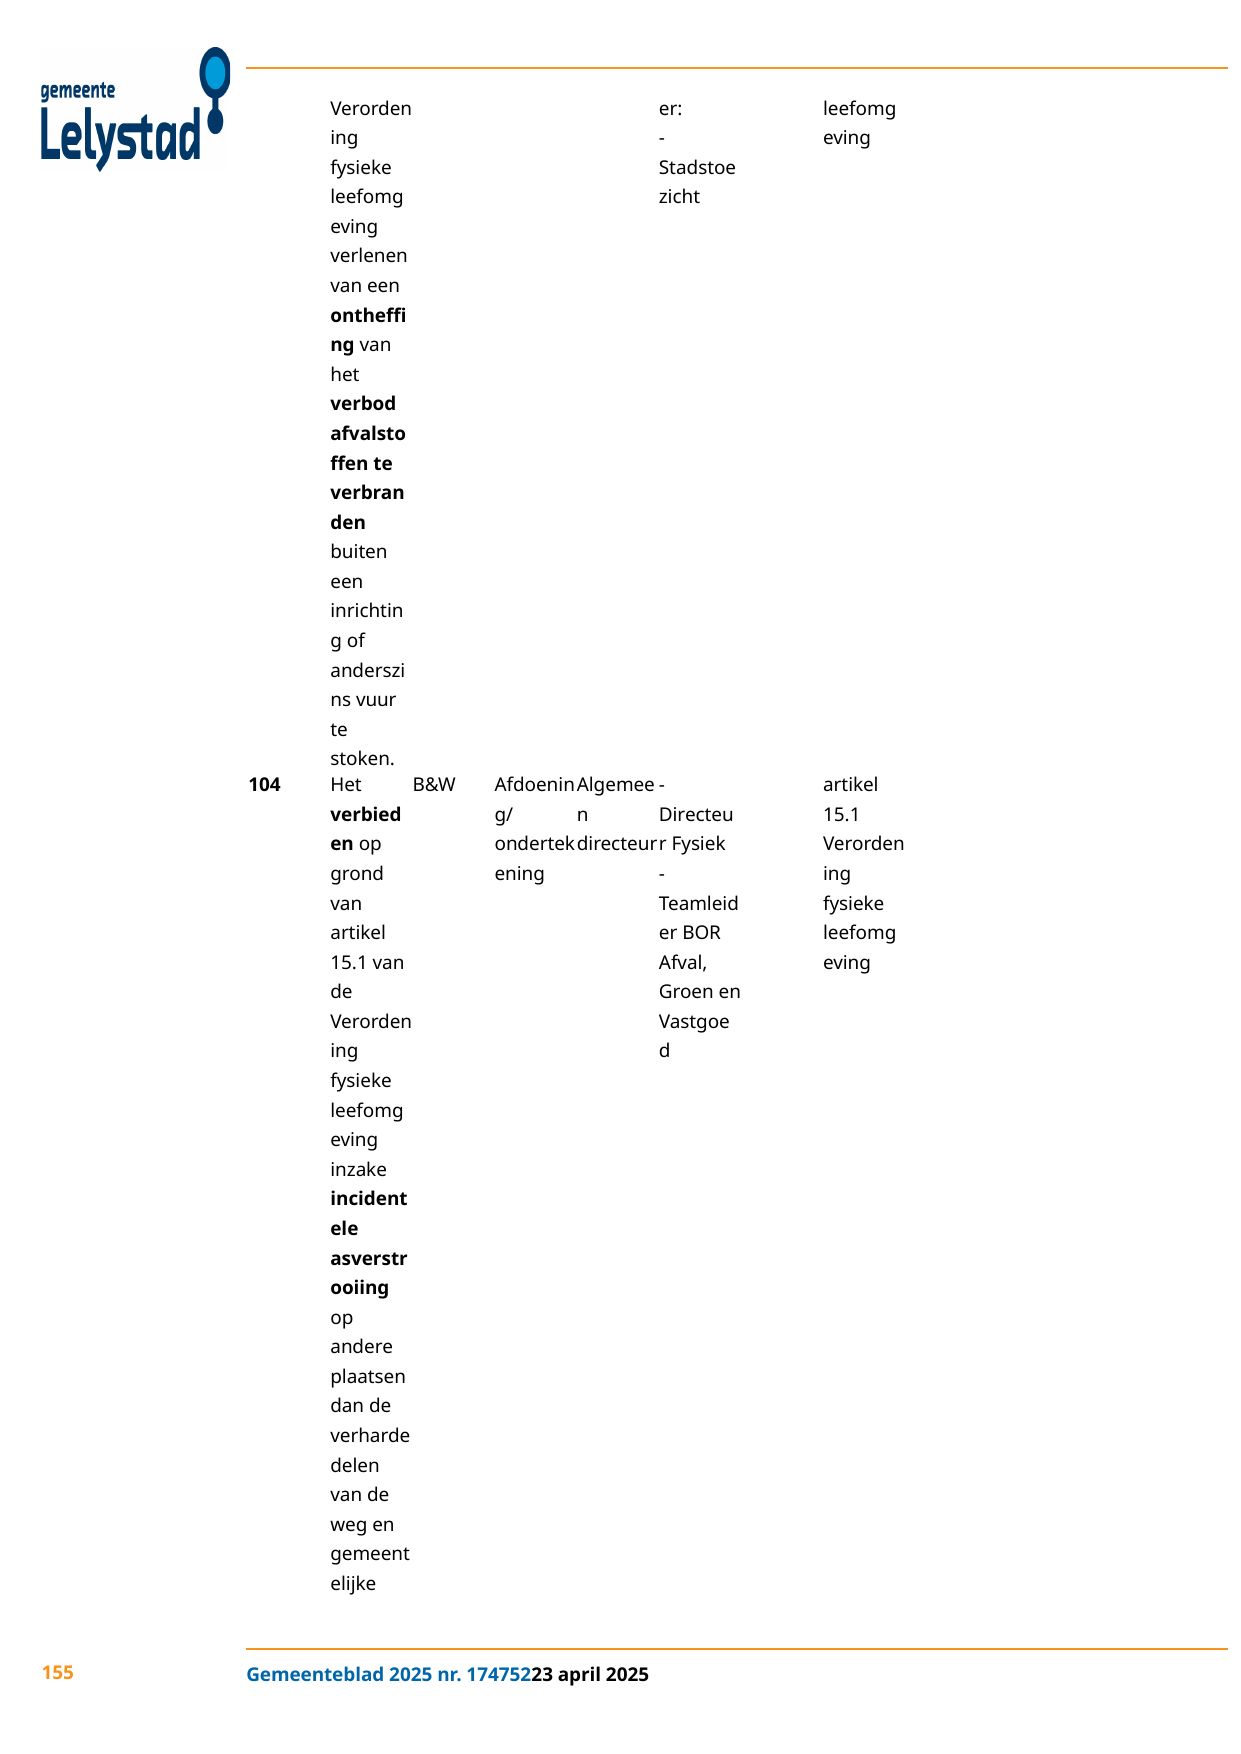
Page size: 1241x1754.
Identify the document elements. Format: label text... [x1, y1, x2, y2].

table_cell [577, 95, 659, 771]
table_cell [741, 95, 823, 771]
table_cell [905, 95, 987, 771]
table_cell [987, 95, 1069, 771]
table_cell [1069, 95, 1152, 771]
table_cell [494, 95, 577, 771]
table_cell [741, 771, 823, 1596]
table_cell - Directeur Fysiek - Teamleider BOR Afval, Groen en Vastgoed [659, 771, 741, 1596]
table_cell 104 [248, 771, 330, 1596]
table_cell [248, 95, 330, 771]
table_cell Afdoening/ondertekening [494, 771, 577, 1596]
table_cell B&W [412, 771, 494, 1596]
table_cell er: - Stadstoezicht [659, 95, 741, 771]
table_cell Het verbieden op grond van artikel 15.1 van de Verordening fysieke leefomgeving inzake incidentele asverstrooiing op andere plaatsen dan de verharde delen van de weg en gemeentelijke [330, 771, 412, 1596]
table_cell artikel 15.1 Verordening fysieke leefomgeving [823, 771, 905, 1596]
table_cell Algemeen directeur [577, 771, 659, 1596]
picture [41, 47, 231, 172]
table_cell [412, 95, 494, 771]
table_cell [905, 771, 987, 1596]
table_cell leefomgeving [823, 95, 905, 771]
table_cell [987, 771, 1069, 1596]
table_cell Verordening fysieke leefomgeving verlenen van een ontheffing van het verbod afvalstoffen te verbranden buiten een inrichting of anderszins vuur te stoken. [330, 95, 412, 771]
table_cell [1069, 771, 1152, 1596]
